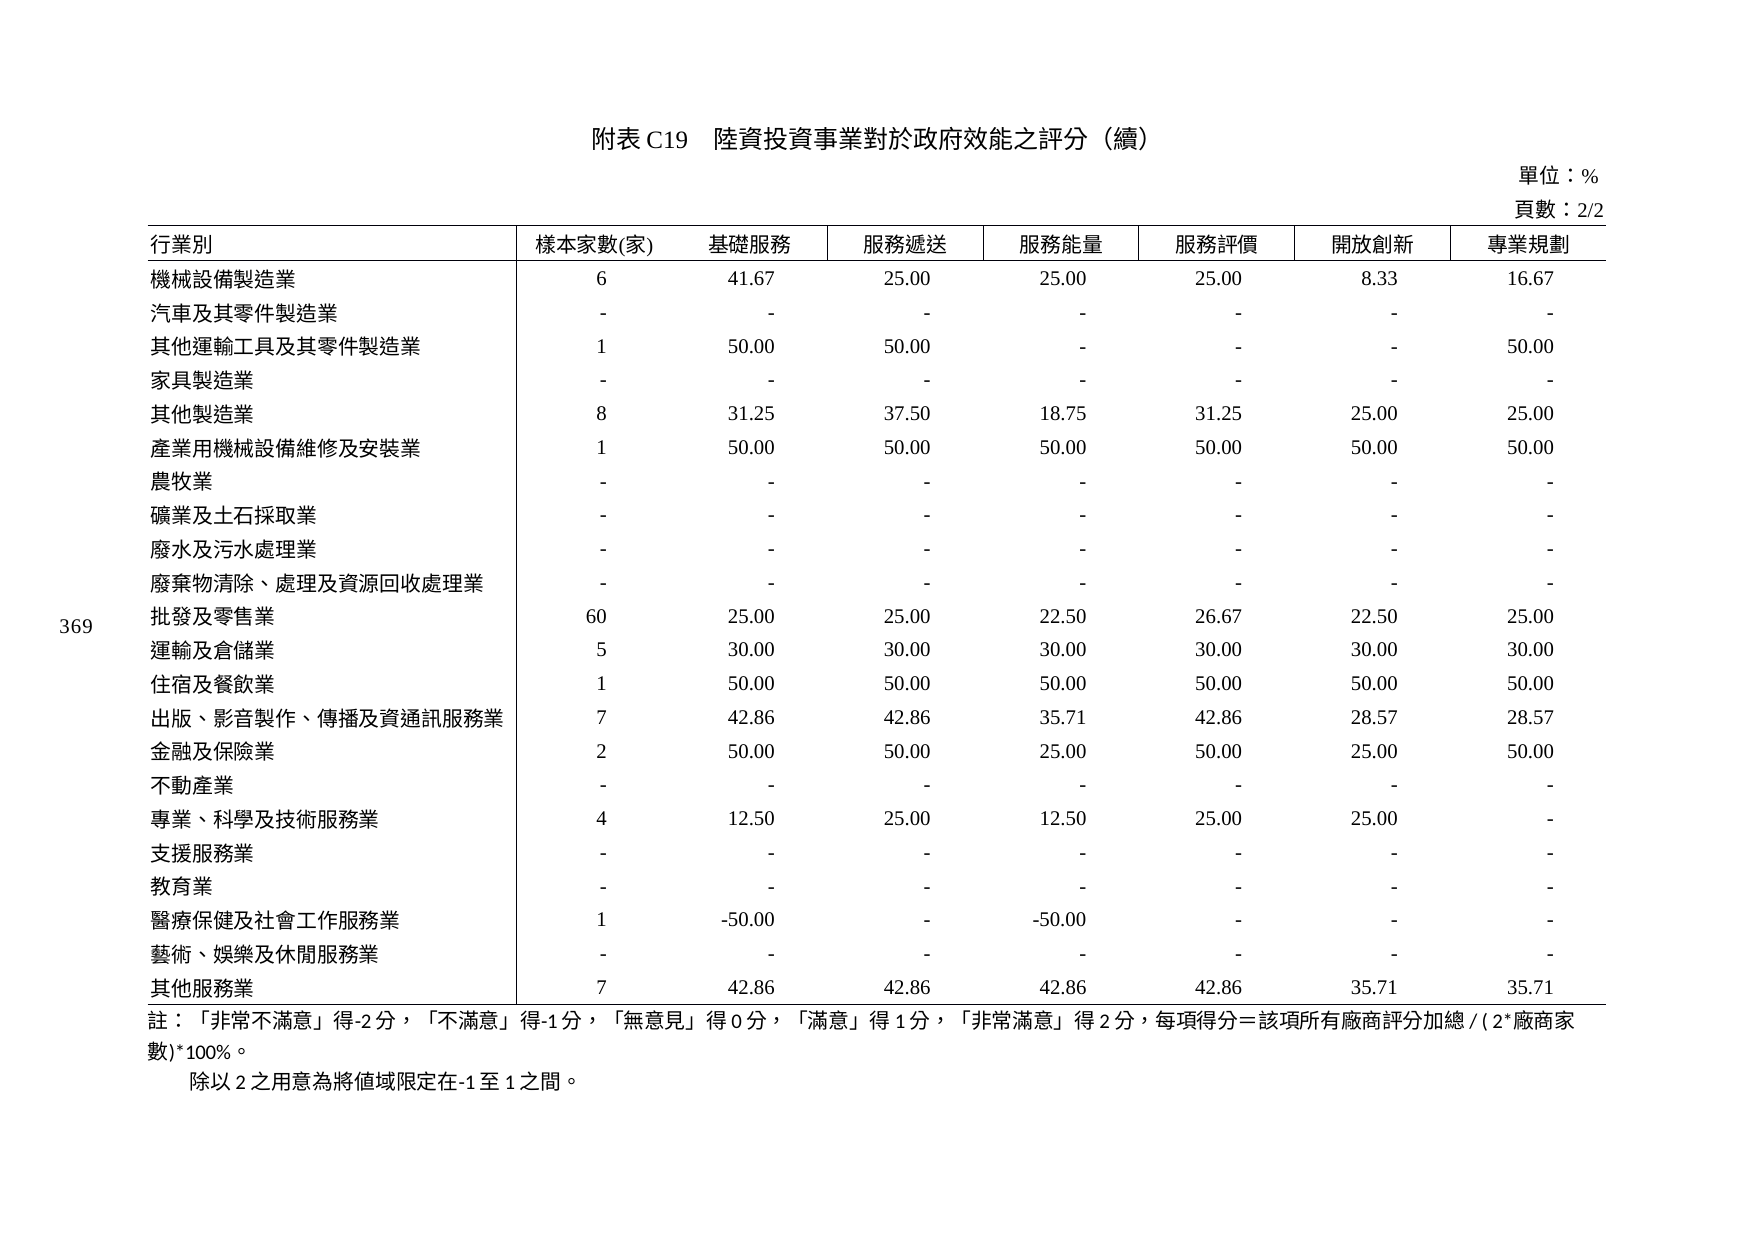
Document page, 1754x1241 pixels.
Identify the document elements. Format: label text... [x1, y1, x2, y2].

text 註：「非常不滿意」得-2分，「不滿意」得-1分，「無意見」得0分，「滿意」得1分，「非常滿意」得2分，每項得分＝該項所有廠商評分加總 / ( 2*廠商家數)*100%。 除以2之用意為將値域限定在-1至1之間。 [148, 1005, 1631, 1095]
table_cell 8.33 [1295, 261, 1450, 295]
table_cell 25.00 [1295, 396, 1450, 430]
table_cell 42.86 [1139, 700, 1294, 734]
table_cell - [983, 498, 1139, 531]
table_cell - [828, 531, 983, 565]
table_cell - [1139, 531, 1294, 565]
table_header 附表C19 陸資投資事業對於政府效能之評分（續） [148, 118, 1606, 158]
table_cell - [672, 768, 827, 801]
table_cell 7 [517, 970, 672, 1004]
table_cell - [672, 835, 827, 869]
table_cell 25.00 [1450, 396, 1606, 430]
table_cell 50.00 [828, 734, 983, 767]
table_cell - [517, 835, 672, 869]
table_cell 50.00 [672, 329, 827, 362]
table_cell 28.57 [1450, 700, 1606, 734]
table_cell 其他運輸工具及其零件製造業 [148, 329, 516, 362]
table_cell 5 [517, 633, 672, 666]
table_cell - [828, 565, 983, 599]
table_cell - [983, 768, 1139, 801]
table_cell - [1450, 768, 1606, 801]
table_cell 30.00 [672, 633, 827, 666]
table_cell 18.75 [983, 396, 1139, 430]
table_cell 50.00 [672, 734, 827, 767]
table_cell - [983, 295, 1139, 329]
table_cell 廢水及污水處理業 [148, 531, 516, 565]
table_cell - [983, 531, 1139, 565]
table_cell - [1450, 869, 1606, 902]
table_cell 其他製造業 [148, 396, 516, 430]
table_cell 1 [517, 903, 672, 936]
table_cell - [1295, 835, 1450, 869]
table_cell - [828, 498, 983, 531]
table_cell - [1295, 498, 1450, 531]
table_cell 批發及零售業 [148, 599, 516, 632]
table_cell 25.00 [1139, 261, 1294, 295]
table_cell - [1450, 801, 1606, 835]
table_cell - [828, 464, 983, 497]
table_cell - [1295, 464, 1450, 497]
table_cell 其他服務業 [148, 970, 516, 1004]
table_cell 機械設備製造業 [148, 261, 516, 295]
table_cell 藝術、娛樂及休閒服務業 [148, 936, 516, 970]
table_cell 25.00 [828, 801, 983, 835]
table_cell 單位：% [148, 158, 1606, 192]
table_cell 50.00 [1139, 734, 1294, 767]
table_cell 50.00 [1139, 430, 1294, 464]
table_cell 50.00 [828, 430, 983, 464]
table_cell 出版、影音製作、傳播及資通訊服務業 [148, 700, 516, 734]
table_cell 42.86 [672, 970, 827, 1004]
table_cell 16.67 [1450, 261, 1606, 295]
table_cell 7 [517, 700, 672, 734]
table_cell - [672, 295, 827, 329]
table_cell 25.00 [1295, 801, 1450, 835]
table_cell 50.00 [1450, 430, 1606, 464]
table_cell 22.50 [1295, 599, 1450, 632]
table_cell 25.00 [983, 261, 1139, 295]
table_cell 42.86 [828, 700, 983, 734]
table_cell 頁數：2/2 [148, 192, 1606, 225]
table_cell 支援服務業 [148, 835, 516, 869]
table_cell 12.50 [672, 801, 827, 835]
table_cell - [1139, 363, 1294, 396]
table_cell 30.00 [1295, 633, 1450, 666]
table_cell - [828, 936, 983, 970]
table_cell 12.50 [983, 801, 1139, 835]
table_cell - [517, 869, 672, 902]
table_cell - [1450, 531, 1606, 565]
table_cell 25.00 [1139, 801, 1294, 835]
table_cell 50.00 [828, 329, 983, 362]
table_cell 基礎服務 [672, 226, 827, 260]
table_cell - [517, 498, 672, 531]
table_cell - [828, 363, 983, 396]
table_cell - [1139, 768, 1294, 801]
table_cell - [1450, 464, 1606, 497]
table_cell - [517, 464, 672, 497]
table_cell 41.67 [672, 261, 827, 295]
table_cell 50.00 [1139, 666, 1294, 700]
table_cell - [1295, 869, 1450, 902]
table_cell 6 [517, 261, 672, 295]
table_cell 50.00 [672, 666, 827, 700]
table_cell - [1139, 936, 1294, 970]
table_cell 專業規劃 [1451, 226, 1606, 260]
table_cell 42.86 [828, 970, 983, 1004]
table_cell - [672, 936, 827, 970]
table_cell - [828, 903, 983, 936]
table_cell - [1295, 363, 1450, 396]
table_cell - [1139, 835, 1294, 869]
table_cell 22.50 [983, 599, 1139, 632]
table_cell 開放創新 [1295, 226, 1450, 260]
table_cell - [1450, 565, 1606, 599]
table_cell - [1295, 565, 1450, 599]
table_cell - [672, 363, 827, 396]
table_cell 25.00 [1295, 734, 1450, 767]
table_cell 醫療保健及社會工作服務業 [148, 903, 516, 936]
table_cell - [517, 565, 672, 599]
table_cell -50.00 [672, 903, 827, 936]
table_cell - [1450, 498, 1606, 531]
table_cell 25.00 [828, 599, 983, 632]
table_cell 服務遞送 [828, 226, 983, 260]
table_cell - [1450, 295, 1606, 329]
table_cell 樣本家數(家) [517, 226, 672, 260]
table_cell 1 [517, 430, 672, 464]
table_cell - [1450, 903, 1606, 936]
table_cell 25.00 [672, 599, 827, 632]
table_cell - [983, 363, 1139, 396]
table_cell - [983, 936, 1139, 970]
table_cell 42.86 [672, 700, 827, 734]
table_cell 42.86 [1139, 970, 1294, 1004]
table_cell 50.00 [1295, 430, 1450, 464]
table_cell 50.00 [828, 666, 983, 700]
table_cell - [828, 295, 983, 329]
table_cell - [672, 565, 827, 599]
table_cell 30.00 [1450, 633, 1606, 666]
table_cell - [1139, 903, 1294, 936]
table_cell 35.71 [1295, 970, 1450, 1004]
table_cell 50.00 [672, 430, 827, 464]
table_cell - [983, 464, 1139, 497]
table_cell - [983, 565, 1139, 599]
table_cell - [1139, 565, 1294, 599]
table_cell - [1295, 295, 1450, 329]
table_cell 31.25 [1139, 396, 1294, 430]
table_cell 廢棄物清除、處理及資源回收處理業 [148, 565, 516, 599]
table_cell - [1295, 903, 1450, 936]
table_cell 服務能量 [984, 226, 1138, 260]
table_cell 30.00 [1139, 633, 1294, 666]
table_cell 1 [517, 329, 672, 362]
table_cell 家具製造業 [148, 363, 516, 396]
table_cell - [1450, 835, 1606, 869]
table_cell 汽車及其零件製造業 [148, 295, 516, 329]
table_cell 50.00 [1295, 666, 1450, 700]
table_cell - [1139, 295, 1294, 329]
table_cell 42.86 [983, 970, 1139, 1004]
table_cell - [672, 464, 827, 497]
table_cell 4 [517, 801, 672, 835]
table_cell - [517, 768, 672, 801]
table_cell 運輸及倉儲業 [148, 633, 516, 666]
table_cell 金融及保險業 [148, 734, 516, 767]
table_cell - [517, 531, 672, 565]
table_cell 8 [517, 396, 672, 430]
table_cell 產業用機械設備維修及安裝業 [148, 430, 516, 464]
table_cell 35.71 [983, 700, 1139, 734]
table_cell 31.25 [672, 396, 827, 430]
table_cell - [672, 498, 827, 531]
table_cell - [1295, 768, 1450, 801]
table_cell 1 [517, 666, 672, 700]
table_cell 50.00 [1450, 329, 1606, 362]
table_cell - [983, 869, 1139, 902]
table_cell - [517, 936, 672, 970]
table_cell 農牧業 [148, 464, 516, 497]
table_cell - [1139, 498, 1294, 531]
table_cell - [828, 835, 983, 869]
table_cell 行業別 [148, 226, 516, 260]
table_cell -50.00 [983, 903, 1139, 936]
table_cell 60 [517, 599, 672, 632]
table_cell 50.00 [1450, 734, 1606, 767]
table_cell 26.67 [1139, 599, 1294, 632]
table_cell 專業、科學及技術服務業 [148, 801, 516, 835]
table_cell - [1450, 936, 1606, 970]
table_cell - [1295, 329, 1450, 362]
table_cell - [1450, 363, 1606, 396]
table_cell 礦業及土石採取業 [148, 498, 516, 531]
table_cell 28.57 [1295, 700, 1450, 734]
table_cell 25.00 [828, 261, 983, 295]
table_cell - [672, 531, 827, 565]
table_cell - [1139, 464, 1294, 497]
table_cell 50.00 [1450, 666, 1606, 700]
table_cell - [1139, 329, 1294, 362]
table_cell 50.00 [983, 666, 1139, 700]
table_cell 服務評價 [1139, 226, 1294, 260]
table_cell - [828, 768, 983, 801]
table_cell - [1295, 936, 1450, 970]
table_cell 不動產業 [148, 768, 516, 801]
table_cell - [517, 295, 672, 329]
table_cell 教育業 [148, 869, 516, 902]
table_cell 住宿及餐飲業 [148, 666, 516, 700]
table_cell 35.71 [1450, 970, 1606, 1004]
table_cell - [983, 329, 1139, 362]
table_cell 30.00 [983, 633, 1139, 666]
table_cell - [983, 835, 1139, 869]
table_cell - [1295, 531, 1450, 565]
table_cell 2 [517, 734, 672, 767]
table_cell - [828, 869, 983, 902]
table_cell - [1139, 869, 1294, 902]
table_cell 37.50 [828, 396, 983, 430]
table_cell - [672, 869, 827, 902]
table_cell 30.00 [828, 633, 983, 666]
table_cell 25.00 [983, 734, 1139, 767]
table_cell 25.00 [1450, 599, 1606, 632]
table_cell 50.00 [983, 430, 1139, 464]
table_cell - [517, 363, 672, 396]
